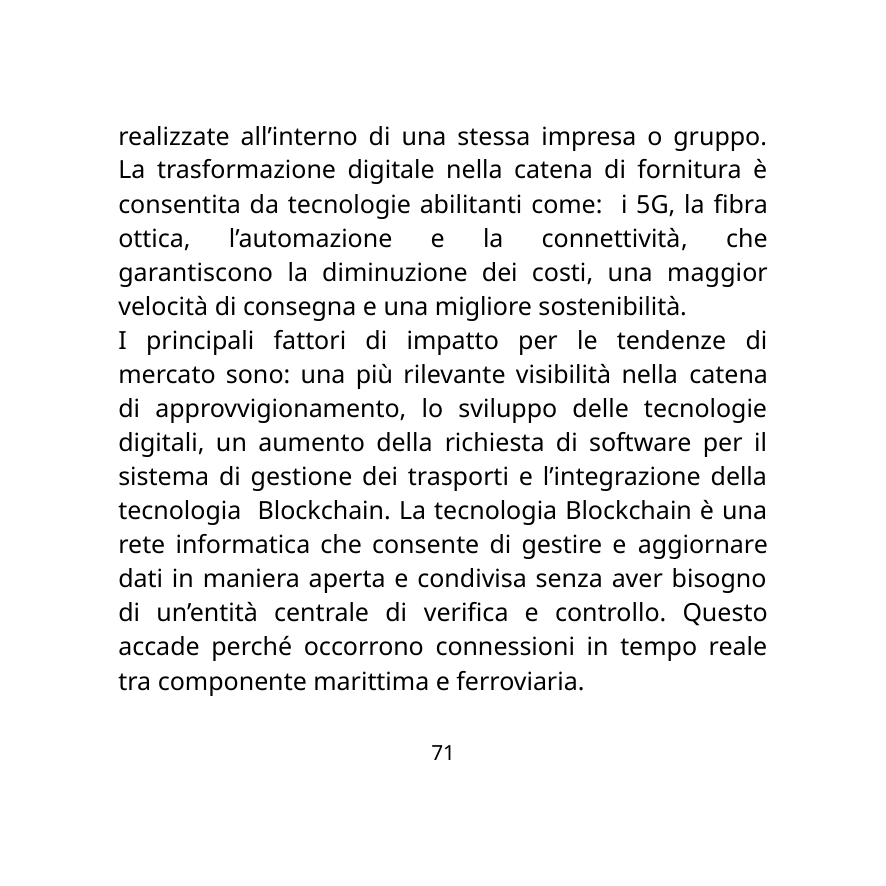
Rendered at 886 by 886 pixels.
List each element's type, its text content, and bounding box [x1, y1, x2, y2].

text realizzate all’interno di una stessa impresa o gruppo. La trasformazione digitale nella catena di fornitura è consentita da tecnologie abilitanti come: i 5G, la fibra ottica, l’automazione e la connettività, che garantiscono la diminuzione dei costi, una maggior velocità di consegna e una migliore sostenibilità. [118, 118, 768, 322]
text I principali fattori di impatto per le tendenze di mercato sono: una più rilevante visibilità nella catena di approvvigionamento, lo sviluppo delle tecnologie digitali, un aumento della richiesta di software per il sistema di gestione dei trasporti e l’integrazione della tecnologia Blockchain. La tecnologia Blockchain è una rete informatica che consente di gestire e aggiornare dati in maniera aperta e condivisa senza aver bisogno di un’entità centrale di verifica e controllo. Questo accade perché occorrono connessioni in tempo reale tra componente marittima e ferroviaria. [118, 322, 768, 697]
